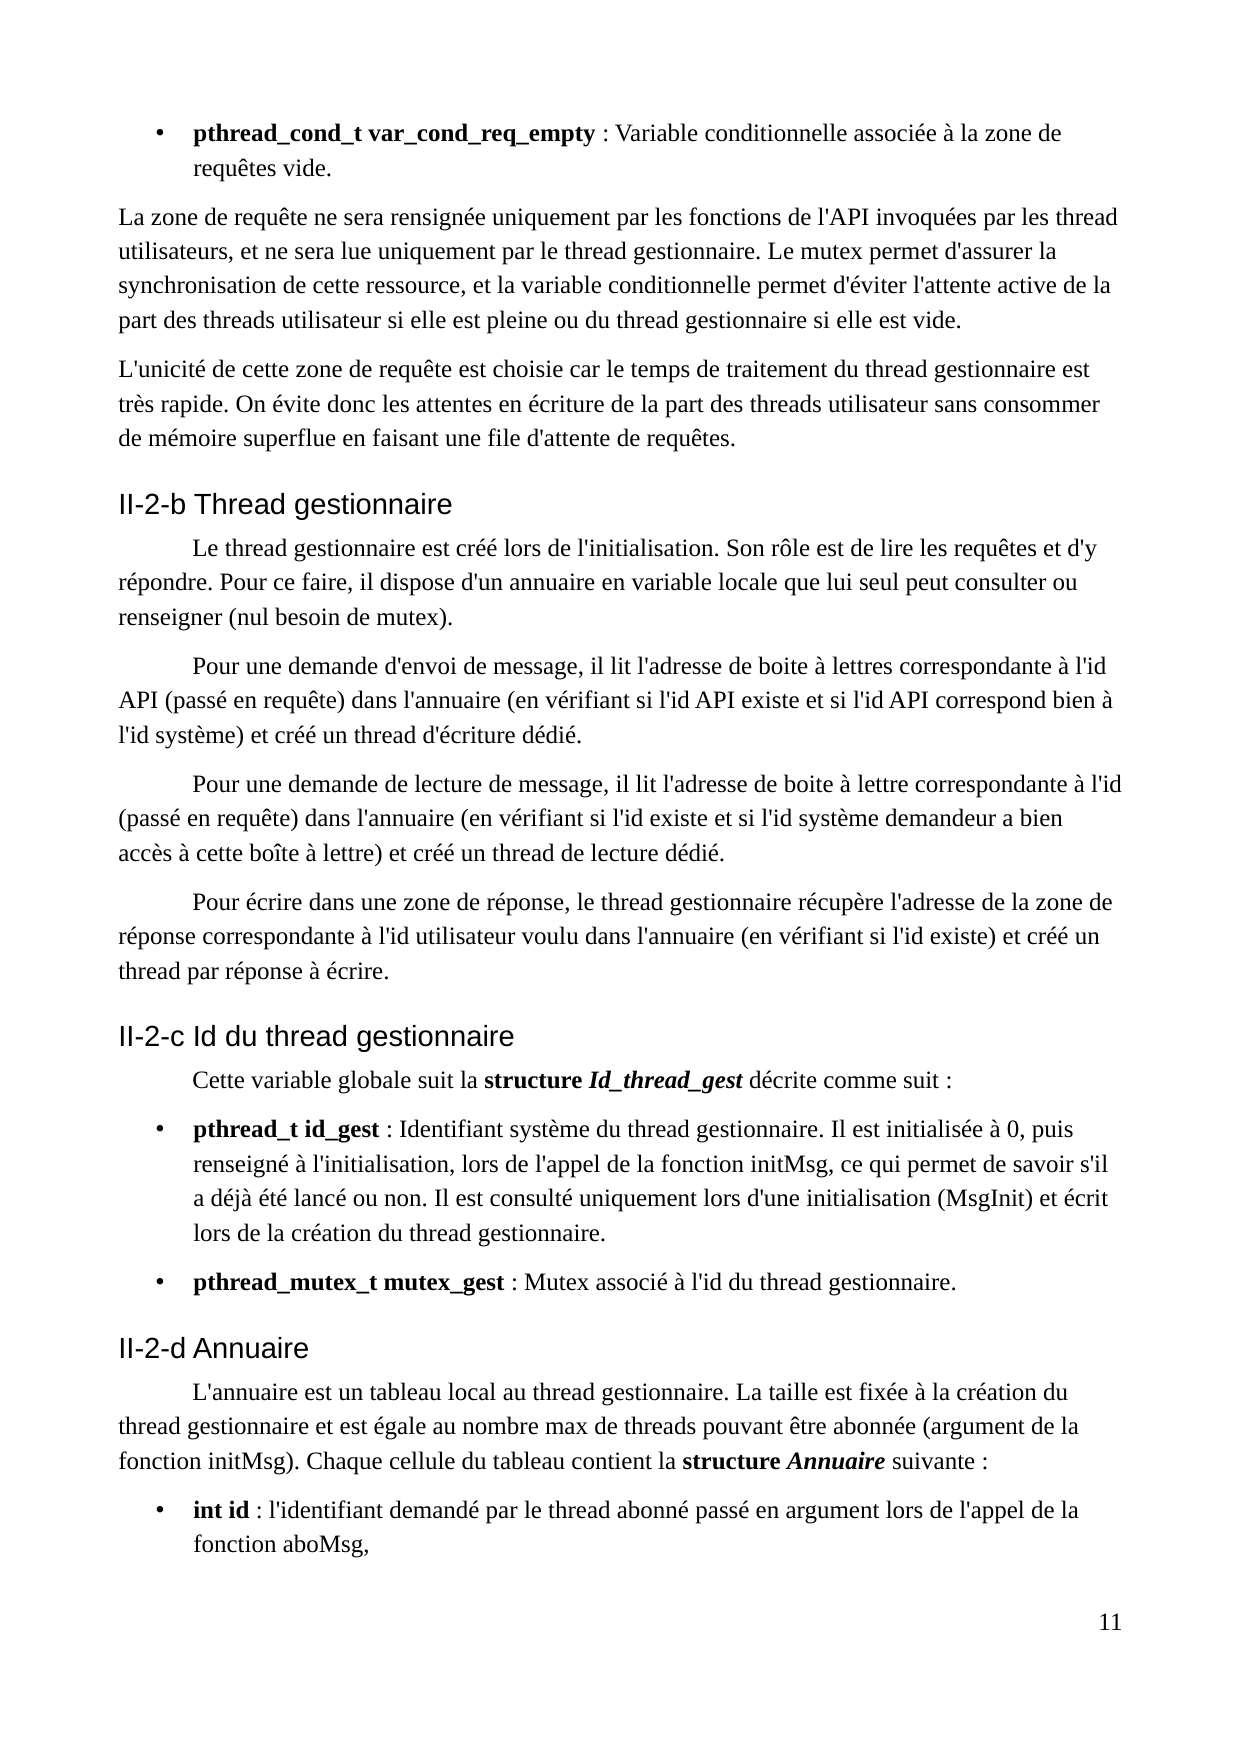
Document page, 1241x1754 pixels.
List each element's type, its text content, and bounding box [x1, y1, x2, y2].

subtitle II-2-c Id du thread gestionnaire [118, 1019, 1122, 1053]
text Pour écrire dans une zone de réponse, le thread gestionnaire récupère l'adresse de la zone de réponse correspondante à l'id utilisateur voulu dans l'annuaire (en vérifiant si l'id existe) et créé un thread par réponse à écrire. [118, 887, 1122, 984]
list int id : l'identifiant demandé par le thread abonné passé en argument lors de l'appel de la fonction aboMsg, [156, 1495, 1122, 1558]
text Cette variable globale suit la structure Id_thread_gest décrite comme suit : [118, 1066, 1122, 1094]
text Pour une demande d'envoi de message, il lit l'adresse de boite à lettres correspondante à l'id API (passé en requête) dans l'annuaire (en vérifiant si l'id API existe et si l'id API correspond bien à l'id système) et créé un thread d'écriture dédié. [118, 651, 1122, 748]
subtitle II-2-b Thread gestionnaire [118, 487, 1122, 520]
text L'unicité de cette zone de requête est choisie car le temps de traitement du thread gestionnaire est très rapide. On évite donc les attentes en écriture de la part des threads utilisateur sans consommer de mémoire superflue en faisant une file d'attente de requêtes. [118, 354, 1122, 452]
subtitle II-2-d Annuaire [118, 1331, 1122, 1364]
text L'annuaire est un tableau local au thread gestionnaire. La taille est fixée à la création du thread gestionnaire et est égale au nombre max de threads pouvant être abonnée (argument de la fonction initMsg). Chaque cellule du tableau contient la structure Annuaire suivante : [118, 1377, 1122, 1474]
list pthread_t id_gest : Identifiant système du thread gestionnaire. Il est initialisée à 0, puis renseigné à l'initialisation, lors de l'appel de la fonction initMsg, ce qui permet de savoir s'il a déjà été lancé ou non. Il est consulté uniquement lors d'une initialisation (MsgInit) et écrit lors de la création du thread gestionnaire. [156, 1114, 1122, 1247]
text Le thread gestionnaire est créé lors de l'initialisation. Son rôle est de lire les requêtes et d'y répondre. Pour ce faire, il dispose d'un annuaire en variable locale que lui seul peut consulter ou renseigner (nul besoin de mutex). [118, 533, 1122, 631]
text Pour une demande de lecture de message, il lit l'adresse de boite à lettre correspondante à l'id (passé en requête) dans l'annuaire (en vérifiant si l'id existe et si l'id système demandeur a bien accès à cette boîte à lettre) et créé un thread de lecture dédié. [118, 769, 1122, 867]
list pthread_mutex_t mutex_gest : Mutex associé à l'id du thread gestionnaire. [156, 1267, 1122, 1296]
text La zone de requête ne sera rensignée uniquement par les fonctions de l'API invoquées par les thread utilisateurs, et ne sera lue uniquement par le thread gestionnaire. Le mutex permet d'assurer la synchronisation de cette ressource, et la variable conditionnelle permet d'éviter l'attente active de la part des threads utilisateur si elle est pleine ou du thread gestionnaire si elle est vide. [118, 202, 1122, 334]
list pthread_cond_t var_cond_req_empty : Variable conditionnelle associée à la zone de requêtes vide. [156, 118, 1122, 181]
